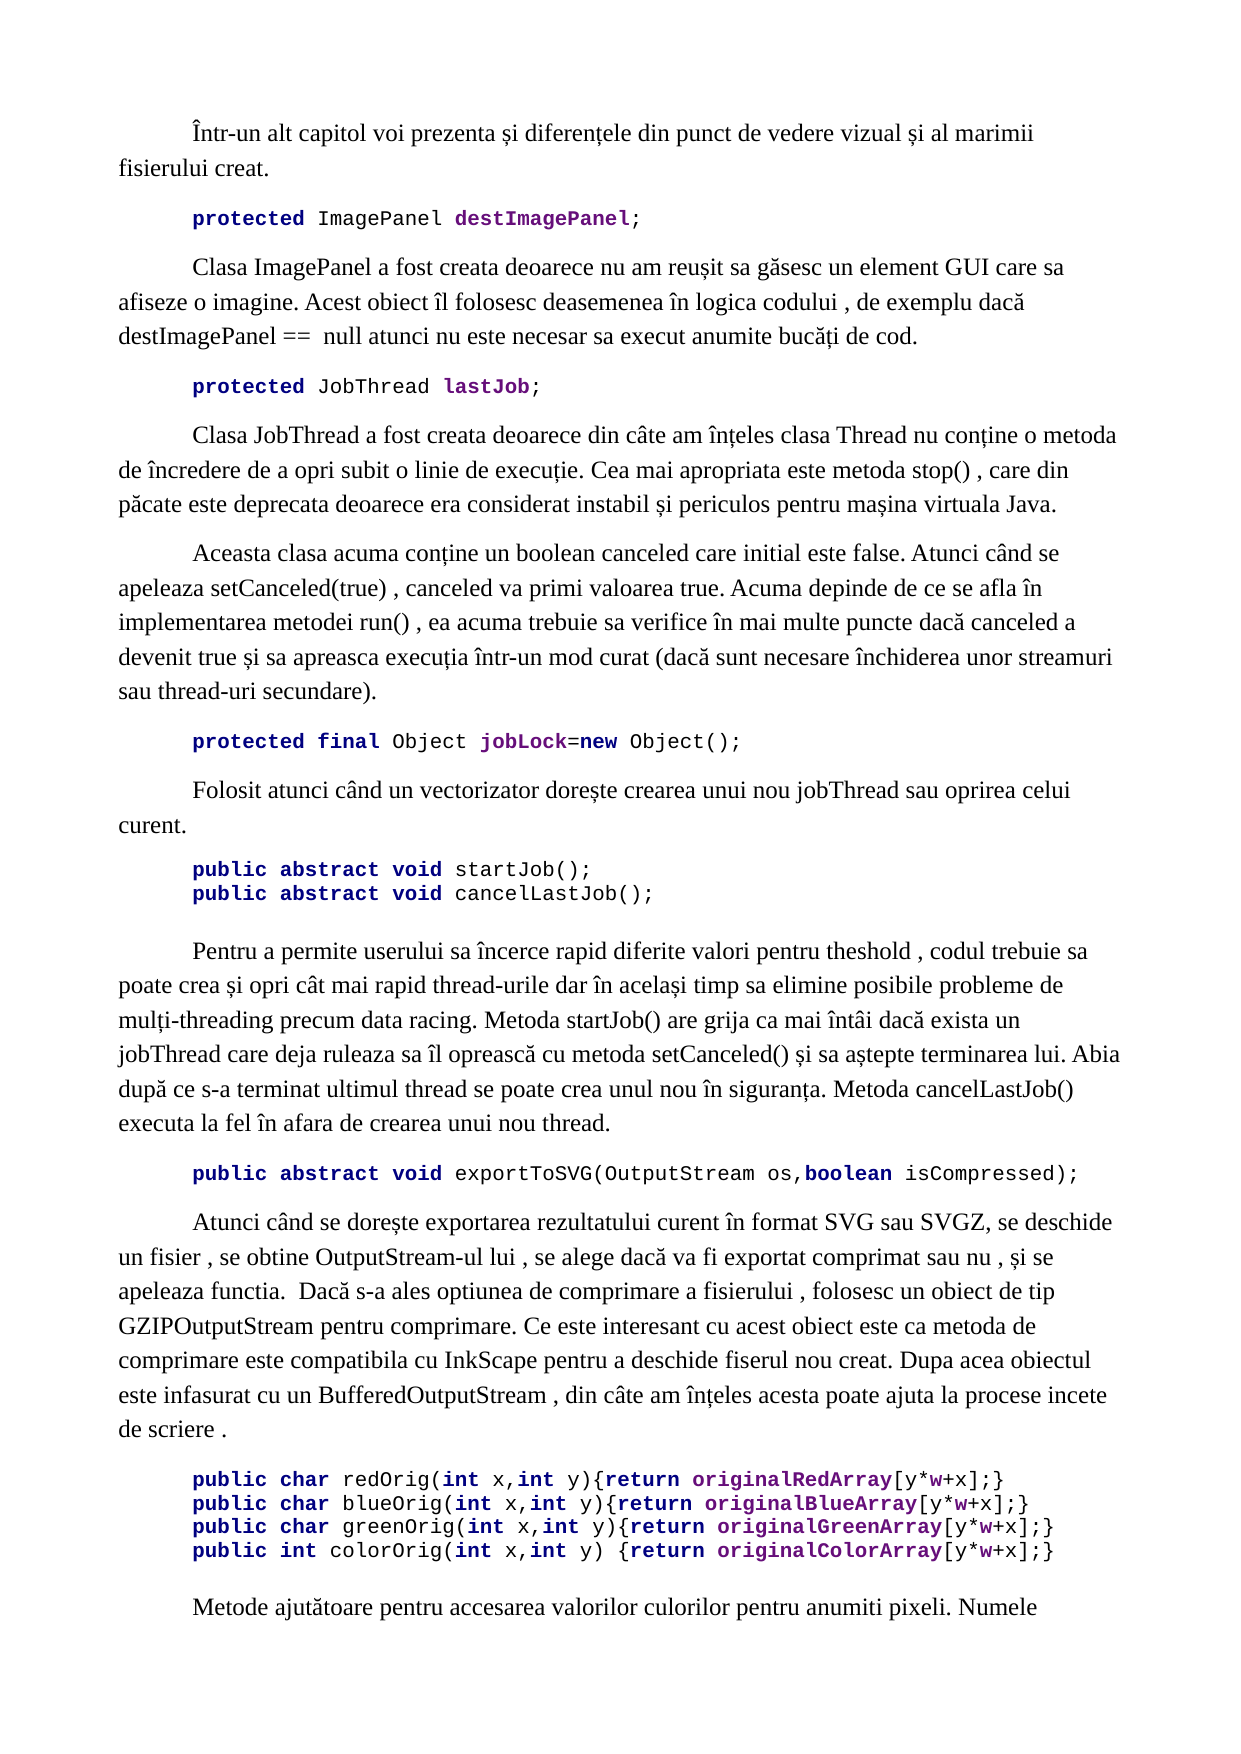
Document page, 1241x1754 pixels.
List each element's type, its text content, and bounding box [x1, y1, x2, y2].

text Clasa JobThread a fost creata deoarece din câte am înțeles clasa Thread nu conține o metoda de încredere de a opri subit o linie de execuție. Cea mai apropriata este metoda stop() , care din păcate este deprecata deoarece era considerat instabil și periculos pentru mașina virtuala Java. [118, 421, 1122, 518]
text public char redOrig(int x,int y){return originalRedArray[y*w+x];} [118, 1463, 1122, 1493]
text Atunci când se dorește exportarea rezultatului curent în format SVG sau SVGZ, se deschide un fisier , se obtine OutputStream-ul lui , se alege dacă va fi exportat comprimat sau nu , și se apeleaza functia. Dacă s-a ales optiunea de comprimare a fisierului , folosesc un obiect de tip GZIPOutputStream pentru comprimare. Ce este interesant cu acest obiect este ca metoda de comprimare este compatibila cu InkScape pentru a deschide fiserul nou creat. Dupa acea obiectul este infasurat cu un BufferedOutputStream , din câte am înțeles acesta poate ajuta la procese incete de scriere . [118, 1207, 1122, 1443]
text Folosit atunci când un vectorizator dorește crearea unui nou jobThread sau oprirea celui curent. [118, 776, 1122, 839]
text protected JobThread lastJob; [118, 371, 1122, 400]
text protected final Object jobLock=new Object(); [118, 726, 1122, 755]
text protected ImagePanel destImagePanel; [118, 202, 1122, 231]
text public int colorOrig(int x,int y) {return originalColorArray[y*w+x];} [118, 1540, 1122, 1564]
text public char greenOrig(int x,int y){return originalGreenArray[y*w+x];} [118, 1516, 1122, 1540]
text Clasa ImagePanel a fost creata deoarece nu am reușit sa găsesc un element GUI care sa afiseze o imagine. Acest obiect îl folosesc deasemenea în logica codului , de exemplu dacă destImagePanel == null atunci nu este necesar sa execut anumite bucăți de cod. [118, 252, 1122, 350]
text public char blueOrig(int x,int y){return originalBlueArray[y*w+x];} [118, 1493, 1122, 1516]
text public abstract void startJob(); [118, 859, 1122, 883]
text public abstract void exportToSVG(OutputStream os,boolean isCompressed); [118, 1157, 1122, 1187]
text Într-un alt capitol voi prezenta și diferențele din punct de vedere vizual și al marimii fisierului creat. [118, 118, 1122, 181]
text Metode ajutătoare pentru accesarea valorilor culorilor pentru anumiti pixeli. Numele [118, 1592, 1122, 1621]
text public abstract void cancelLastJob(); [118, 883, 1122, 906]
text Pentru a permite userului sa încerce rapid diferite valori pentru theshold , codul trebuie sa poate crea și opri cât mai rapid thread-urile dar în același timp sa elimine posibile probleme de mulți-threading precum data racing. Metoda startJob() are grija ca mai întâi dacă exista un jobThread care deja ruleaza sa îl oprească cu metoda setCanceled() și sa aștepte terminarea lui. Abia după ce s-a terminat ultimul thread se poate crea unul nou în siguranța. Metoda cancelLastJob() executa la fel în afara de crearea unui nou thread. [118, 936, 1122, 1137]
text Aceasta clasa acuma conține un boolean canceled care initial este false. Atunci când se apeleaza setCanceled(true) , canceled va primi valoarea true. Acuma depinde de ce se afla în implementarea metodei run() , ea acuma trebuie sa verifice în mai multe puncte dacă canceled a devenit true și sa apreasca execuția într-un mod curat (dacă sunt necesare închiderea unor streamuri sau thread-uri secundare). [118, 538, 1122, 705]
